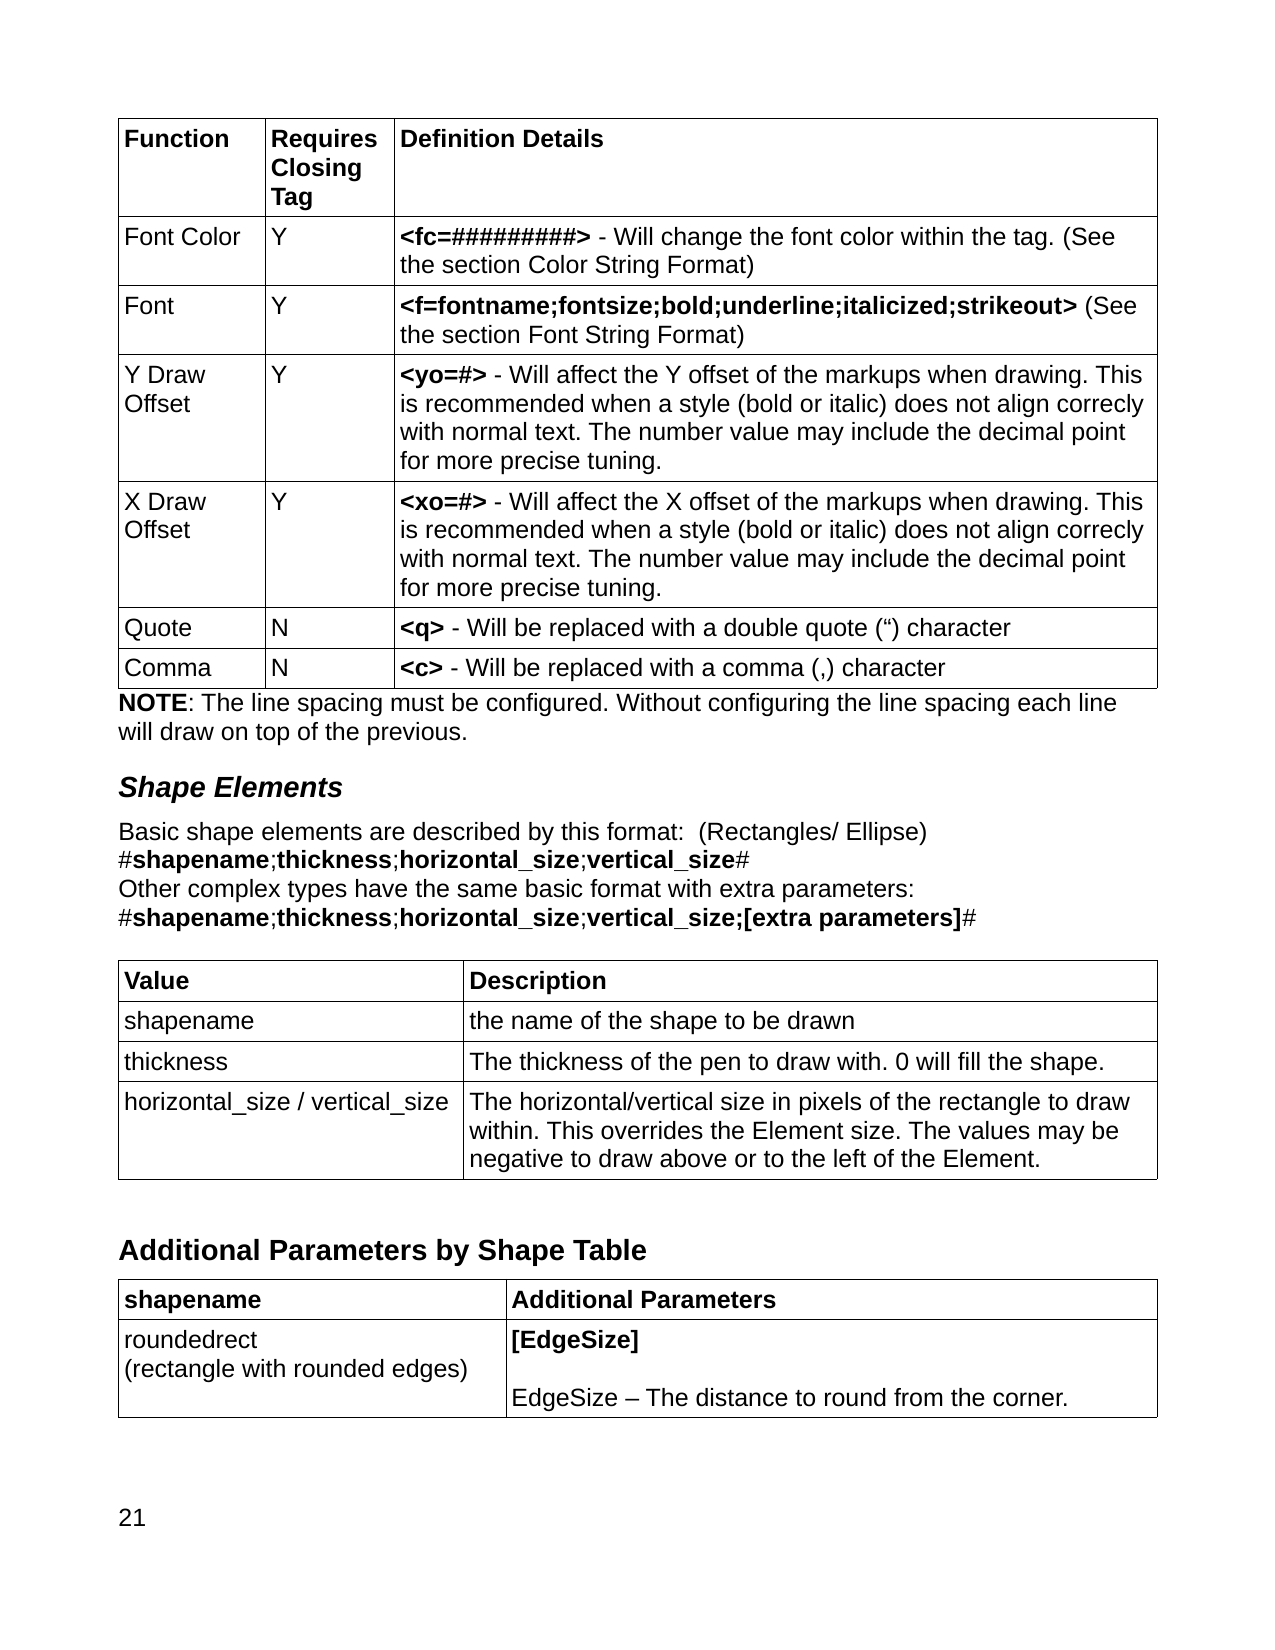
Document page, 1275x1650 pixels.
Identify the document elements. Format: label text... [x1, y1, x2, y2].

table_cell <c> - Will be replaced with a comma (,) character [395, 649, 1157, 688]
table_cell shapename [119, 1002, 463, 1041]
table_cell <xo=#> - Will affect the X offset of the markups when drawing. This is recommended when a style (bold or italic) does not align correcly with normal text. The number value may include the decimal point for more precise tuning. [395, 482, 1157, 607]
table_cell The horizontal/vertical size in pixels of the rectangle to draw within. This overrides the Element size. The values may be negative to draw above or to the left of the Element. [464, 1082, 1157, 1179]
text Basic shape elements are described by this format: (Rectangles/ Ellipse) [118, 816, 1157, 845]
table_cell <yo=#> - Will affect the Y offset of the markups when drawing. This is recommended when a style (bold or italic) does not align correcly with normal text. The number value may include the decimal point for more precise tuning. [395, 355, 1157, 481]
table_cell <f=fontname;fontsize;bold;underline;italicized;strikeout> (See the section Font String Format) [395, 286, 1157, 354]
table_cell Font Color [119, 217, 265, 285]
table_cell thickness [119, 1042, 463, 1081]
text Other complex types have the same basic format with extra parameters: [118, 874, 1157, 903]
table_header shapename [119, 1280, 506, 1319]
table_cell Font [119, 286, 265, 354]
text NOTE: The line spacing must be configured. Without configuring the line spacing each line will draw on top of the previous. [118, 689, 1157, 745]
subtitle Shape Elements [118, 770, 1157, 804]
table_header Function [119, 119, 265, 216]
table_cell Y [266, 482, 394, 607]
table_cell Y [266, 217, 394, 285]
table_cell horizontal_size / vertical_size [119, 1082, 463, 1179]
table_cell Quote [119, 608, 265, 647]
table_header Additional Parameters [507, 1280, 1157, 1319]
table_cell <q> - Will be replaced with a double quote (“) character [395, 608, 1157, 647]
table_cell Y [266, 286, 394, 354]
table_cell <fc=#########> - Will change the font color within the tag. (See the section Color String Format) [395, 217, 1157, 285]
table_cell X Draw Offset [119, 482, 265, 607]
table_cell N [266, 608, 394, 647]
subtitle Additional Parameters by Shape Table [118, 1233, 1157, 1266]
table_header Value [119, 961, 463, 1001]
table_cell N [266, 649, 394, 688]
table_cell Y Draw Offset [119, 355, 265, 481]
table_cell Y [266, 355, 394, 481]
text #shapename;thickness;horizontal_size;vertical_size# [118, 845, 1157, 874]
table_cell Comma [119, 649, 265, 688]
table_cell [EdgeSize] EdgeSize – The distance to round from the corner. [507, 1320, 1157, 1417]
table_cell The thickness of the pen to draw with. 0 will fill the shape. [464, 1042, 1157, 1081]
text #shapename;thickness;horizontal_size;vertical_size;[extra parameters]# [118, 903, 1157, 931]
table_cell the name of the shape to be drawn [464, 1002, 1157, 1041]
table_header Description [464, 961, 1157, 1001]
table_header Requires Closing Tag [266, 119, 394, 216]
table_cell roundedrect (rectangle with rounded edges) [119, 1320, 506, 1417]
table_header Definition Details [395, 119, 1157, 216]
